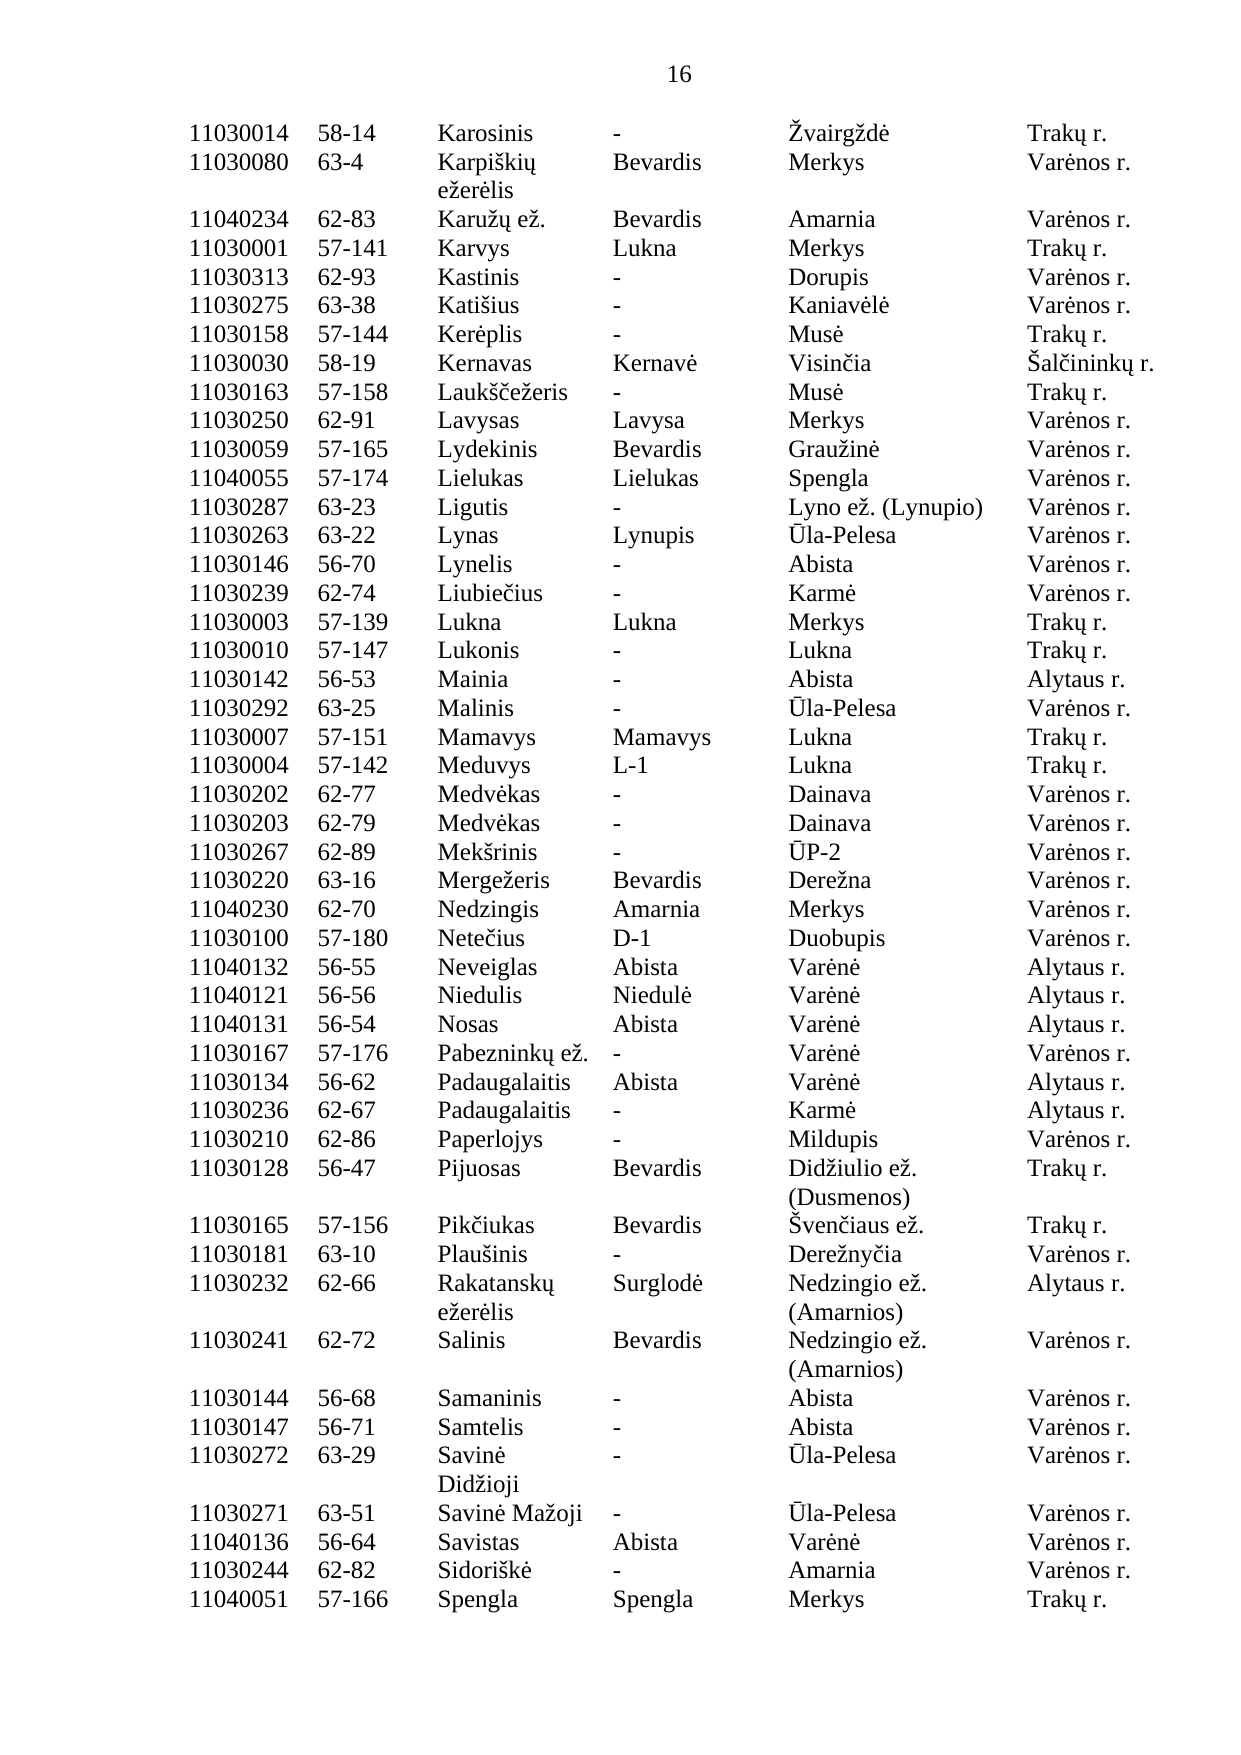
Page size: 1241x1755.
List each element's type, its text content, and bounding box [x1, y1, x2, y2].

table_cell 11030241 [177, 1326, 306, 1383]
table_cell 62-79 [306, 808, 426, 837]
table_cell Varėnos r. [1016, 204, 1188, 233]
table_cell Amarnia [777, 204, 1016, 233]
table_cell Sidoriškė [426, 1556, 601, 1584]
table_cell Alytaus r. [1016, 1009, 1188, 1038]
table_cell Alytaus r. [1016, 664, 1188, 693]
table_cell 57-176 [306, 1038, 426, 1067]
table_cell Rakatanskų ežerėlis [426, 1268, 601, 1326]
table_cell Karosinis [426, 118, 601, 147]
table_cell Varėnos r. [1016, 693, 1188, 722]
table_cell 11030287 [177, 492, 306, 521]
table_cell 62-91 [306, 406, 426, 434]
table_cell Abista [601, 952, 777, 981]
table_cell Lielukas [601, 463, 777, 492]
table_cell 11030250 [177, 406, 306, 434]
table_cell 11030059 [177, 434, 306, 463]
table_cell Merkys [777, 607, 1016, 636]
table_cell Salinis [426, 1326, 601, 1383]
table_cell Trakų r. [1016, 1211, 1188, 1239]
table_cell Savinė Mažoji [426, 1498, 601, 1527]
table_cell Lukna [777, 636, 1016, 664]
table_cell Bevardis [601, 147, 777, 204]
table_cell 11030030 [177, 348, 306, 377]
table_cell 11030128 [177, 1153, 306, 1211]
table_cell - [601, 1498, 777, 1527]
table_cell 11030163 [177, 377, 306, 406]
table_cell 11030275 [177, 291, 306, 319]
table_cell Lukna [601, 233, 777, 262]
table_cell Varėnos r. [1016, 923, 1188, 952]
table_cell Varėnos r. [1016, 406, 1188, 434]
table_cell Abista [777, 1412, 1016, 1441]
table_cell Karpiškių ežerėlis [426, 147, 601, 204]
table_cell 62-89 [306, 837, 426, 866]
table_cell Lyno ež. (Lynupio) [777, 492, 1016, 521]
table_cell 11040230 [177, 894, 306, 923]
table_cell Varėnos r. [1016, 837, 1188, 866]
table_cell - [601, 118, 777, 147]
table_cell Spengla [601, 1584, 777, 1613]
table_cell Niedulis [426, 981, 601, 1009]
table_cell 63-23 [306, 492, 426, 521]
table_cell Trakų r. [1016, 377, 1188, 406]
table_cell 63-29 [306, 1441, 426, 1498]
table_cell 57-144 [306, 319, 426, 348]
table_cell Neveiglas [426, 952, 601, 981]
table_cell Laukščežeris [426, 377, 601, 406]
table_cell Pabezninkų ež. [426, 1038, 601, 1067]
table_cell Varėnos r. [1016, 492, 1188, 521]
table_cell Varėnos r. [1016, 866, 1188, 894]
table_cell L-1 [601, 751, 777, 779]
table_cell 11030134 [177, 1067, 306, 1096]
table_cell Varėnos r. [1016, 1556, 1188, 1584]
table_cell 11030267 [177, 837, 306, 866]
table_cell - [601, 262, 777, 291]
table_cell - [601, 578, 777, 607]
table_cell Kerėplis [426, 319, 601, 348]
table_cell Trakų r. [1016, 1153, 1188, 1211]
table_cell Lukna [601, 607, 777, 636]
table_cell - [601, 1441, 777, 1498]
table_cell Trakų r. [1016, 1584, 1188, 1613]
table_cell Alytaus r. [1016, 981, 1188, 1009]
table_cell 11030165 [177, 1211, 306, 1239]
table_cell 56-62 [306, 1067, 426, 1096]
table_cell Medvėkas [426, 808, 601, 837]
table_cell Varėnos r. [1016, 1326, 1188, 1383]
table_cell 57-139 [306, 607, 426, 636]
table_cell Karvys [426, 233, 601, 262]
table_cell - [601, 808, 777, 837]
table_cell Lavysa [601, 406, 777, 434]
table_cell - [601, 319, 777, 348]
table_cell Nedzingis [426, 894, 601, 923]
table_cell Lynas [426, 521, 601, 549]
table_cell 11030232 [177, 1268, 306, 1326]
table_cell Graužinė [777, 434, 1016, 463]
table_cell Varėnė [777, 952, 1016, 981]
table_cell 11030239 [177, 578, 306, 607]
table_cell Ūla-Pelesa [777, 1498, 1016, 1527]
table_cell 11030263 [177, 521, 306, 549]
table_cell 56-53 [306, 664, 426, 693]
table_cell 62-72 [306, 1326, 426, 1383]
table_cell Karužų ež. [426, 204, 601, 233]
table_cell 63-10 [306, 1239, 426, 1268]
table_cell Musė [777, 319, 1016, 348]
table_cell Trakų r. [1016, 118, 1188, 147]
table_cell - [601, 291, 777, 319]
table_cell Varėnos r. [1016, 779, 1188, 808]
table_cell 56-47 [306, 1153, 426, 1211]
table_cell 57-156 [306, 1211, 426, 1239]
table_cell Medvėkas [426, 779, 601, 808]
table_cell Kernavė [601, 348, 777, 377]
table_cell Meduvys [426, 751, 601, 779]
table_cell 11040132 [177, 952, 306, 981]
table_cell Plaušinis [426, 1239, 601, 1268]
table_cell 11030202 [177, 779, 306, 808]
table_cell Trakų r. [1016, 751, 1188, 779]
table_cell ŪP-2 [777, 837, 1016, 866]
table_cell 11030313 [177, 262, 306, 291]
table_cell 11030158 [177, 319, 306, 348]
table_cell 56-70 [306, 549, 426, 578]
table_cell 62-83 [306, 204, 426, 233]
table_cell Abista [601, 1067, 777, 1096]
table_cell 11030144 [177, 1383, 306, 1412]
table_cell Varėnos r. [1016, 1038, 1188, 1067]
table_cell 11040121 [177, 981, 306, 1009]
table_cell Duobupis [777, 923, 1016, 952]
table_cell Samtelis [426, 1412, 601, 1441]
table_cell 58-19 [306, 348, 426, 377]
table_cell Varėnos r. [1016, 463, 1188, 492]
table_cell Trakų r. [1016, 233, 1188, 262]
table_cell Alytaus r. [1016, 1268, 1188, 1326]
table_cell - [601, 1412, 777, 1441]
table_cell 62-77 [306, 779, 426, 808]
table_cell 57-180 [306, 923, 426, 952]
table_cell 57-166 [306, 1584, 426, 1613]
table_cell Lynupis [601, 521, 777, 549]
table_cell Mainia [426, 664, 601, 693]
table_cell Varėnos r. [1016, 1124, 1188, 1153]
table_cell Varėnos r. [1016, 291, 1188, 319]
table_cell Mamavys [426, 722, 601, 751]
table_cell Amarnia [777, 1556, 1016, 1584]
table_cell Katišius [426, 291, 601, 319]
table_cell 56-54 [306, 1009, 426, 1038]
table_cell 57-158 [306, 377, 426, 406]
table_cell Paperlojys [426, 1124, 601, 1153]
table_cell 63-22 [306, 521, 426, 549]
table_cell Varėnos r. [1016, 1383, 1188, 1412]
table_cell 62-93 [306, 262, 426, 291]
table_cell 11030244 [177, 1556, 306, 1584]
table_cell Savinė Didžioji [426, 1441, 601, 1498]
table_cell 11030167 [177, 1038, 306, 1067]
table_cell Dainava [777, 808, 1016, 837]
table_cell Varėnė [777, 1009, 1016, 1038]
table_cell Padaugalaitis [426, 1067, 601, 1096]
table_cell 11030203 [177, 808, 306, 837]
table_cell Spengla [777, 463, 1016, 492]
table_cell 11030271 [177, 1498, 306, 1527]
table_cell Varėnos r. [1016, 1412, 1188, 1441]
table_cell Abista [777, 664, 1016, 693]
table_cell Abista [777, 549, 1016, 578]
table_cell Alytaus r. [1016, 1096, 1188, 1124]
table_cell - [601, 1239, 777, 1268]
table_cell Bevardis [601, 1326, 777, 1383]
table_cell - [601, 636, 777, 664]
table_cell Varėnos r. [1016, 147, 1188, 204]
table_cell Lavysas [426, 406, 601, 434]
table_cell 11030292 [177, 693, 306, 722]
table_cell 56-64 [306, 1527, 426, 1556]
table_cell Merkys [777, 233, 1016, 262]
table_cell Mergežeris [426, 866, 601, 894]
table_cell Merkys [777, 147, 1016, 204]
table_cell Bevardis [601, 1211, 777, 1239]
table_cell 57-151 [306, 722, 426, 751]
table_cell 56-55 [306, 952, 426, 981]
table_cell 11040051 [177, 1584, 306, 1613]
table_cell Kaniavėlė [777, 291, 1016, 319]
table_cell - [601, 549, 777, 578]
table_cell Mamavys [601, 722, 777, 751]
table_cell 62-74 [306, 578, 426, 607]
table_cell Nedzingio ež. (Amarnios) [777, 1326, 1016, 1383]
table_cell Malinis [426, 693, 601, 722]
table_cell Abista [601, 1009, 777, 1038]
table_cell Alytaus r. [1016, 952, 1188, 981]
table_cell 11030181 [177, 1239, 306, 1268]
table_cell Lukna [777, 722, 1016, 751]
table_cell 11030014 [177, 118, 306, 147]
table_cell Varėnos r. [1016, 808, 1188, 837]
table_cell Varėnos r. [1016, 434, 1188, 463]
table_cell - [601, 1383, 777, 1412]
table_cell 11030100 [177, 923, 306, 952]
table_cell 62-70 [306, 894, 426, 923]
table_cell 63-51 [306, 1498, 426, 1527]
table_cell 11040136 [177, 1527, 306, 1556]
table_cell 57-165 [306, 434, 426, 463]
table_cell 63-4 [306, 147, 426, 204]
table_cell - [601, 1556, 777, 1584]
table_cell Varėnos r. [1016, 1527, 1188, 1556]
table_cell Samaninis [426, 1383, 601, 1412]
table_cell Šalčininkų r. [1016, 348, 1188, 377]
table_cell Varėnė [777, 981, 1016, 1009]
table_cell Karmė [777, 1096, 1016, 1124]
table_cell Abista [777, 1383, 1016, 1412]
table_cell 11040234 [177, 204, 306, 233]
table_cell 11030003 [177, 607, 306, 636]
table_cell 62-82 [306, 1556, 426, 1584]
table_cell - [601, 492, 777, 521]
table_cell 11030272 [177, 1441, 306, 1498]
table_cell Kernavas [426, 348, 601, 377]
table_cell Alytaus r. [1016, 1067, 1188, 1096]
table_cell Abista [601, 1527, 777, 1556]
table_cell Dorupis [777, 262, 1016, 291]
table_cell - [601, 693, 777, 722]
table_cell Surglodė [601, 1268, 777, 1326]
table_cell Varėnos r. [1016, 578, 1188, 607]
table_cell - [601, 1038, 777, 1067]
table_cell Pikčiukas [426, 1211, 601, 1239]
table_cell Mekšrinis [426, 837, 601, 866]
table_cell 57-141 [306, 233, 426, 262]
table_cell 56-56 [306, 981, 426, 1009]
table_cell Niedulė [601, 981, 777, 1009]
table_cell 63-16 [306, 866, 426, 894]
table_cell Bevardis [601, 204, 777, 233]
table_cell Dainava [777, 779, 1016, 808]
table_cell Varėnos r. [1016, 894, 1188, 923]
table_cell Merkys [777, 894, 1016, 923]
table_cell 11030001 [177, 233, 306, 262]
table_cell Varėnos r. [1016, 521, 1188, 549]
table_cell Varėnė [777, 1067, 1016, 1096]
table_cell Varėnos r. [1016, 1441, 1188, 1498]
table_cell - [601, 837, 777, 866]
table_cell Musė [777, 377, 1016, 406]
table_cell 56-68 [306, 1383, 426, 1412]
table_cell Padaugalaitis [426, 1096, 601, 1124]
table_cell 62-86 [306, 1124, 426, 1153]
table_cell Varėnos r. [1016, 262, 1188, 291]
table_cell Lielukas [426, 463, 601, 492]
table_cell Lydekinis [426, 434, 601, 463]
table_cell 11030210 [177, 1124, 306, 1153]
table_cell Merkys [777, 1584, 1016, 1613]
table_cell Karmė [777, 578, 1016, 607]
table_cell - [601, 1096, 777, 1124]
table_cell Mildupis [777, 1124, 1016, 1153]
table_cell Pijuosas [426, 1153, 601, 1211]
table_cell Lukna [777, 751, 1016, 779]
table_cell Lukonis [426, 636, 601, 664]
table_cell 11030010 [177, 636, 306, 664]
table_cell Bevardis [601, 434, 777, 463]
table_cell Merkys [777, 406, 1016, 434]
table_cell 11040131 [177, 1009, 306, 1038]
table_cell Kastinis [426, 262, 601, 291]
table_cell - [601, 377, 777, 406]
table_cell 58-14 [306, 118, 426, 147]
table_cell Ūla-Pelesa [777, 1441, 1016, 1498]
table_cell 63-25 [306, 693, 426, 722]
table_cell Žvairgždė [777, 118, 1016, 147]
table_cell Trakų r. [1016, 319, 1188, 348]
table_cell Liubiečius [426, 578, 601, 607]
table_cell 11030147 [177, 1412, 306, 1441]
table_cell Trakų r. [1016, 636, 1188, 664]
table_cell Bevardis [601, 1153, 777, 1211]
table_cell - [601, 664, 777, 693]
table_cell 11030142 [177, 664, 306, 693]
table_cell Ūla-Pelesa [777, 693, 1016, 722]
table_cell 11030007 [177, 722, 306, 751]
table_cell Visinčia [777, 348, 1016, 377]
table_cell 11040055 [177, 463, 306, 492]
table_cell 62-67 [306, 1096, 426, 1124]
table_cell Švenčiaus ež. [777, 1211, 1016, 1239]
table_cell Didžiulio ež. (Dusmenos) [777, 1153, 1016, 1211]
table_cell Varėnė [777, 1527, 1016, 1556]
table_cell Nedzingio ež. (Amarnios) [777, 1268, 1016, 1326]
table_cell Savistas [426, 1527, 601, 1556]
table_cell Varėnė [777, 1038, 1016, 1067]
table_cell 11030146 [177, 549, 306, 578]
table_cell Bevardis [601, 866, 777, 894]
table_cell D-1 [601, 923, 777, 952]
table_cell 11030004 [177, 751, 306, 779]
table_cell Derežnyčia [777, 1239, 1016, 1268]
table_cell 57-147 [306, 636, 426, 664]
table_cell 11030080 [177, 147, 306, 204]
table_cell 56-71 [306, 1412, 426, 1441]
table_cell Varėnos r. [1016, 549, 1188, 578]
table_cell Netečius [426, 923, 601, 952]
table_cell Lynelis [426, 549, 601, 578]
table_cell Amarnia [601, 894, 777, 923]
table_cell 57-142 [306, 751, 426, 779]
table_cell 57-174 [306, 463, 426, 492]
table_cell Trakų r. [1016, 607, 1188, 636]
table_cell 63-38 [306, 291, 426, 319]
table_cell Ligutis [426, 492, 601, 521]
table_cell 11030236 [177, 1096, 306, 1124]
table_cell 62-66 [306, 1268, 426, 1326]
table_cell Varėnos r. [1016, 1498, 1188, 1527]
table_cell Trakų r. [1016, 722, 1188, 751]
table_cell Varėnos r. [1016, 1239, 1188, 1268]
table_cell Nosas [426, 1009, 601, 1038]
table_cell - [601, 1124, 777, 1153]
table_cell 11030220 [177, 866, 306, 894]
table_cell Lukna [426, 607, 601, 636]
table_cell Spengla [426, 1584, 601, 1613]
table_cell Ūla-Pelesa [777, 521, 1016, 549]
table_cell Derežna [777, 866, 1016, 894]
table_cell - [601, 779, 777, 808]
